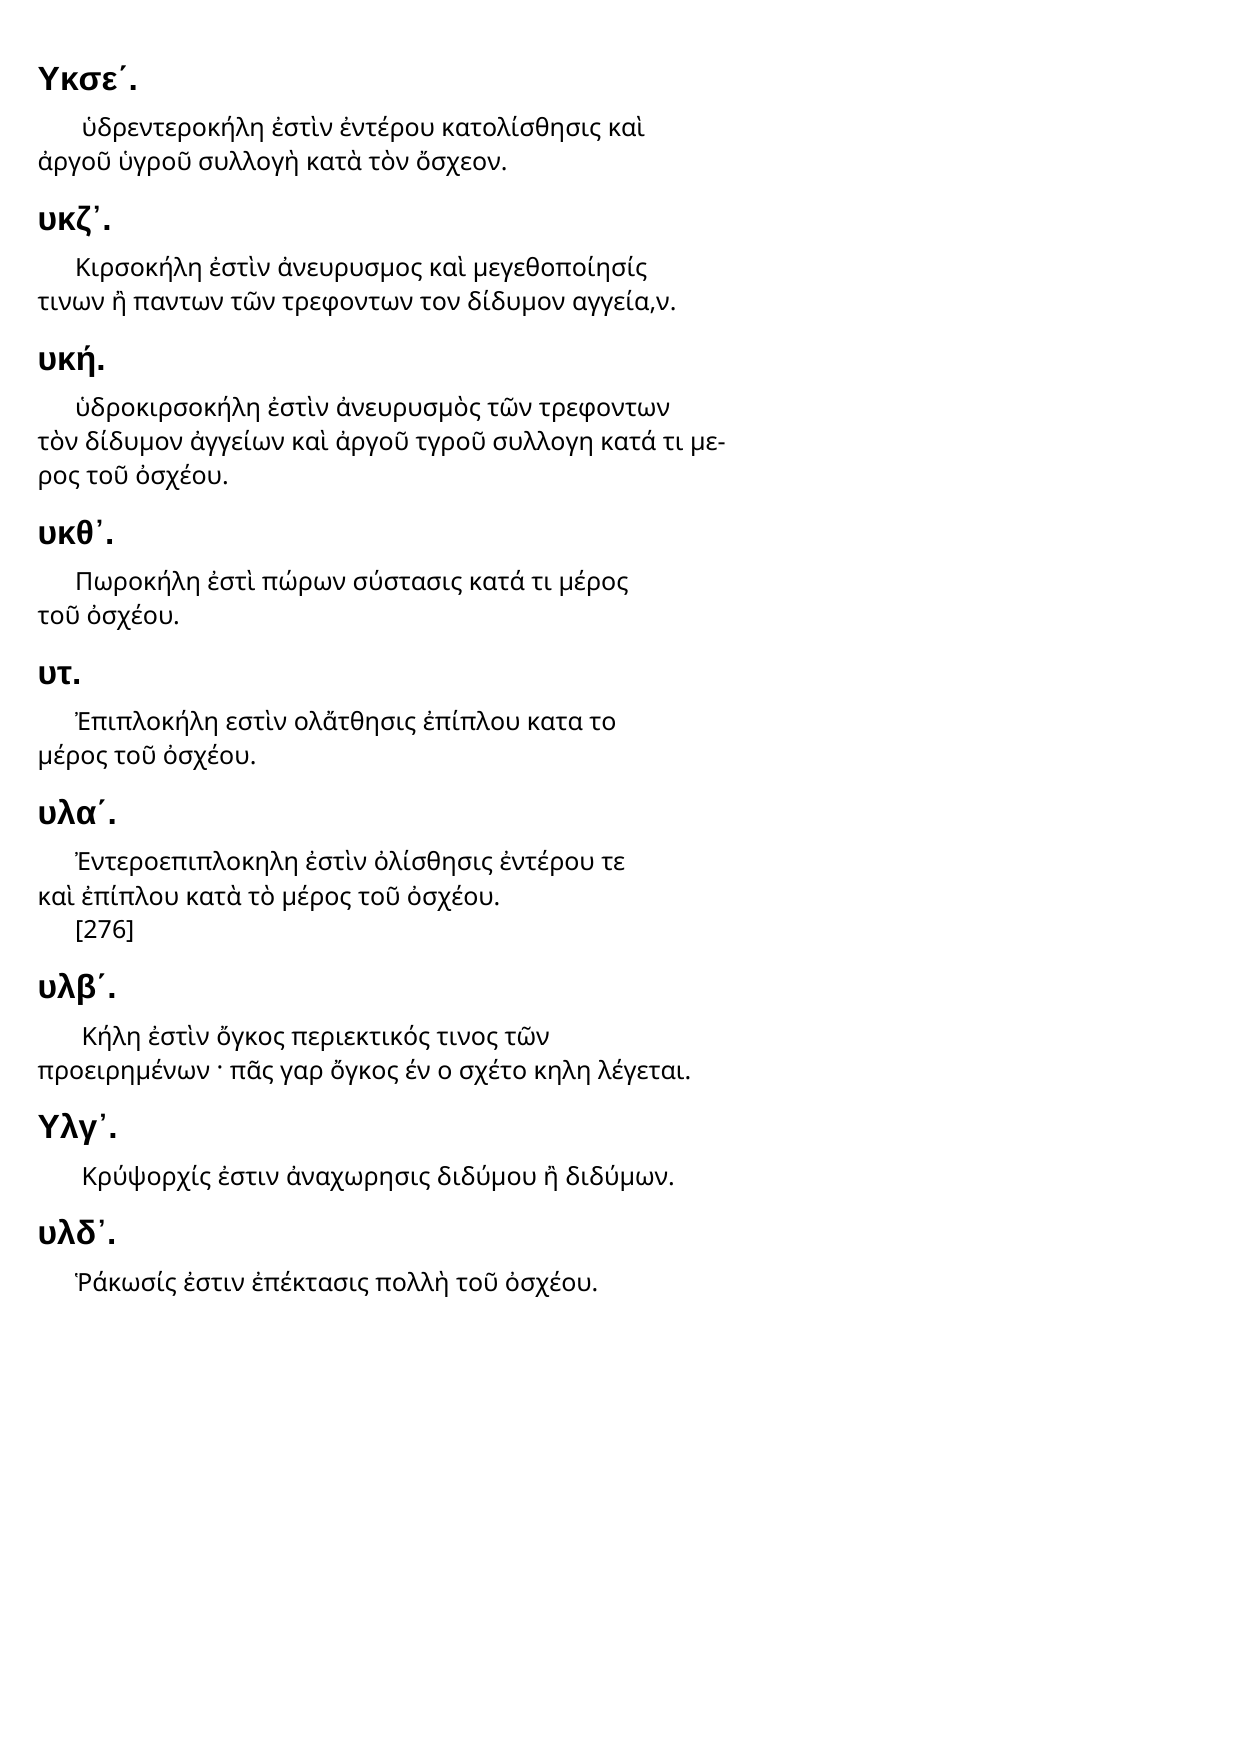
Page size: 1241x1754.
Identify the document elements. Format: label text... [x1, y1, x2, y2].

text Ῥάκωσίς ἐστιν ἐπέκτασις πολλὴ τοῦ ὀσχέου. [37, 1264, 1203, 1298]
subtitle υλβ΄. [37, 967, 1203, 1006]
subtitle Υλγ᾽. [37, 1107, 1203, 1146]
text Κρύψορχίς ἐστιν ἀναχωρησις διδύμου ἢ διδύμων. [37, 1158, 1203, 1192]
text Πωροκήλη ἐστὶ πώρων σύστασις κατά τι μέρος τοῦ ὀσχέου. [37, 564, 1203, 632]
subtitle υτ. [37, 653, 1203, 691]
subtitle υκή. [37, 338, 1203, 377]
subtitle υλδ᾽. [37, 1213, 1203, 1252]
text Κιρσοκήλη ἐστὶν ἀνευρυσμος καὶ μεγεθοποίησίς τινων ἢ παντων τῶν τρεφοντων τον δίδυμον αγγεία,ν. [37, 249, 1203, 318]
subtitle υκθ᾽. [37, 513, 1203, 551]
text Ἐπιπλοκήλη εστὶν ολἄτθησις ἐπίπλου κατα το μέρος τοῦ ὀσχέου. [37, 704, 1203, 772]
subtitle υκζ᾽. [37, 198, 1203, 237]
subtitle υλα΄. [37, 793, 1203, 832]
text Κήλη ἐστὶν ὄγκος περιεκτικός τινος τῶν προειρημένων · πᾶς γαρ ὄγκος έν ο σχέτο κηλη λέγεται. [37, 1018, 1203, 1086]
text [276] [37, 912, 1203, 946]
text ὑδροκιρσοκήλη ἐστὶν ἀνευρυσμὸς τῶν τρεφοντων τὸν δίδυμον ἀγγείων καὶ ἀργοῦ τγροῦ συλλογη κατά τι με- ρος τοῦ ὀσχέου. [37, 390, 1203, 492]
text ὑδρεντεροκήλη ἐστὶν ἐντέρου κατολίσθησις καὶ ἀργοῦ ὑγροῦ συλλογὴ κατὰ τὸν ὄσχεον. [37, 109, 1203, 178]
subtitle Υκσε΄. [37, 58, 1203, 97]
text Ἐντεροεπιπλοκηλη ἐστὶν ὀλίσθησις ἐντέρου τε καὶ ἐπίπλου κατὰ τὸ μέρος τοῦ ὀσχέου. [37, 844, 1203, 912]
